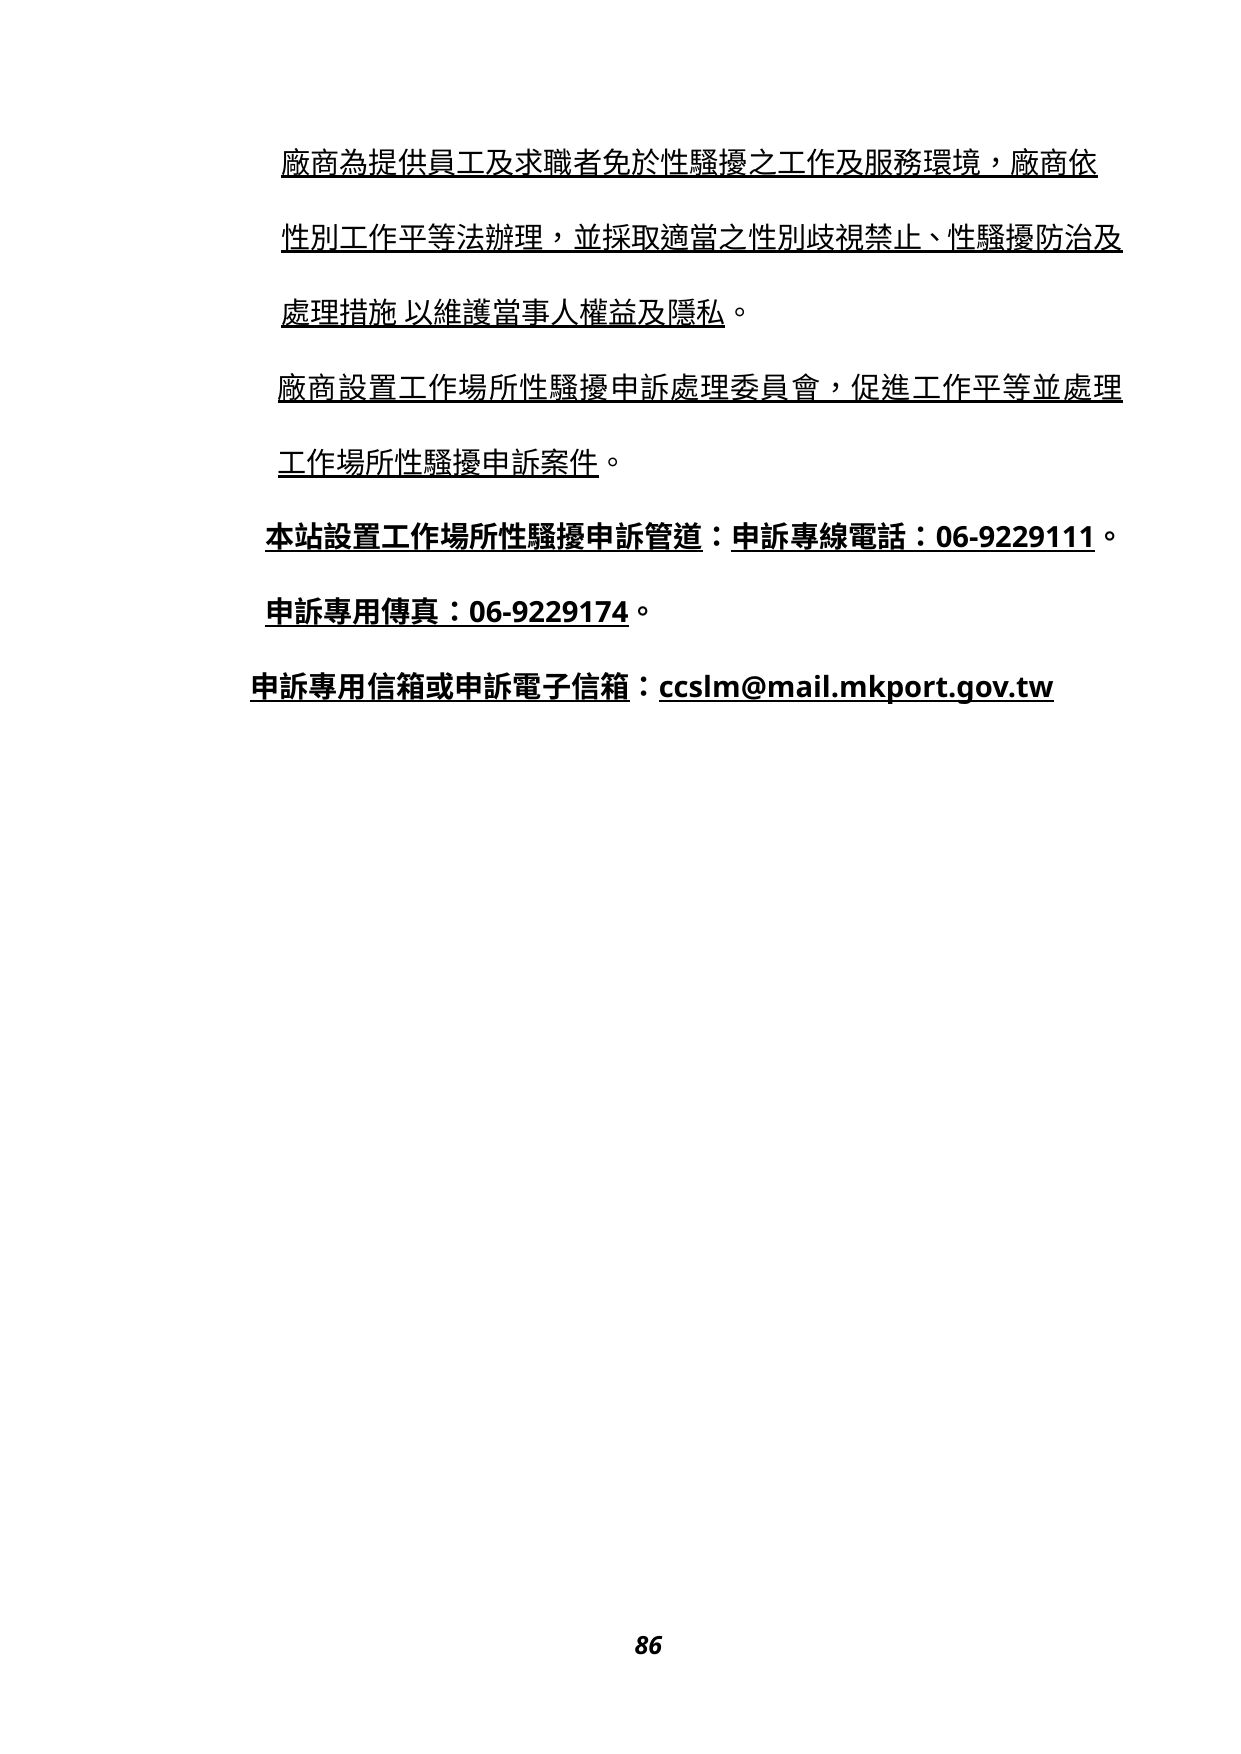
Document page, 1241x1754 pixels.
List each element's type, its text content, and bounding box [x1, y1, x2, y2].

text 申訴專用傳真：06-9229174。 [177, 573, 1122, 648]
text 處理措施 以維護當事人權益及隱私。 [281, 253, 1122, 348]
text 本站設置工作場所性騷擾申訴管道：申訴專線電話：06-9229111。 [177, 498, 1122, 573]
text 申訴專用信箱或申訴電子信箱：ccslm@mail.mkport.gov.tw [177, 648, 1122, 723]
text 廠商為提供員工及求職者免於性騷擾之工作及服務環境，廠商依性別工作平等法辦理，並採取適當之性別歧視禁止、性騷擾防治及 [281, 123, 1122, 250]
text 工作場所性騷擾申訴案件。 [277, 401, 1122, 498]
text 廠商設置工作場所性騷擾申訴處理委員會，促進工作平等並處理 [277, 348, 1122, 400]
